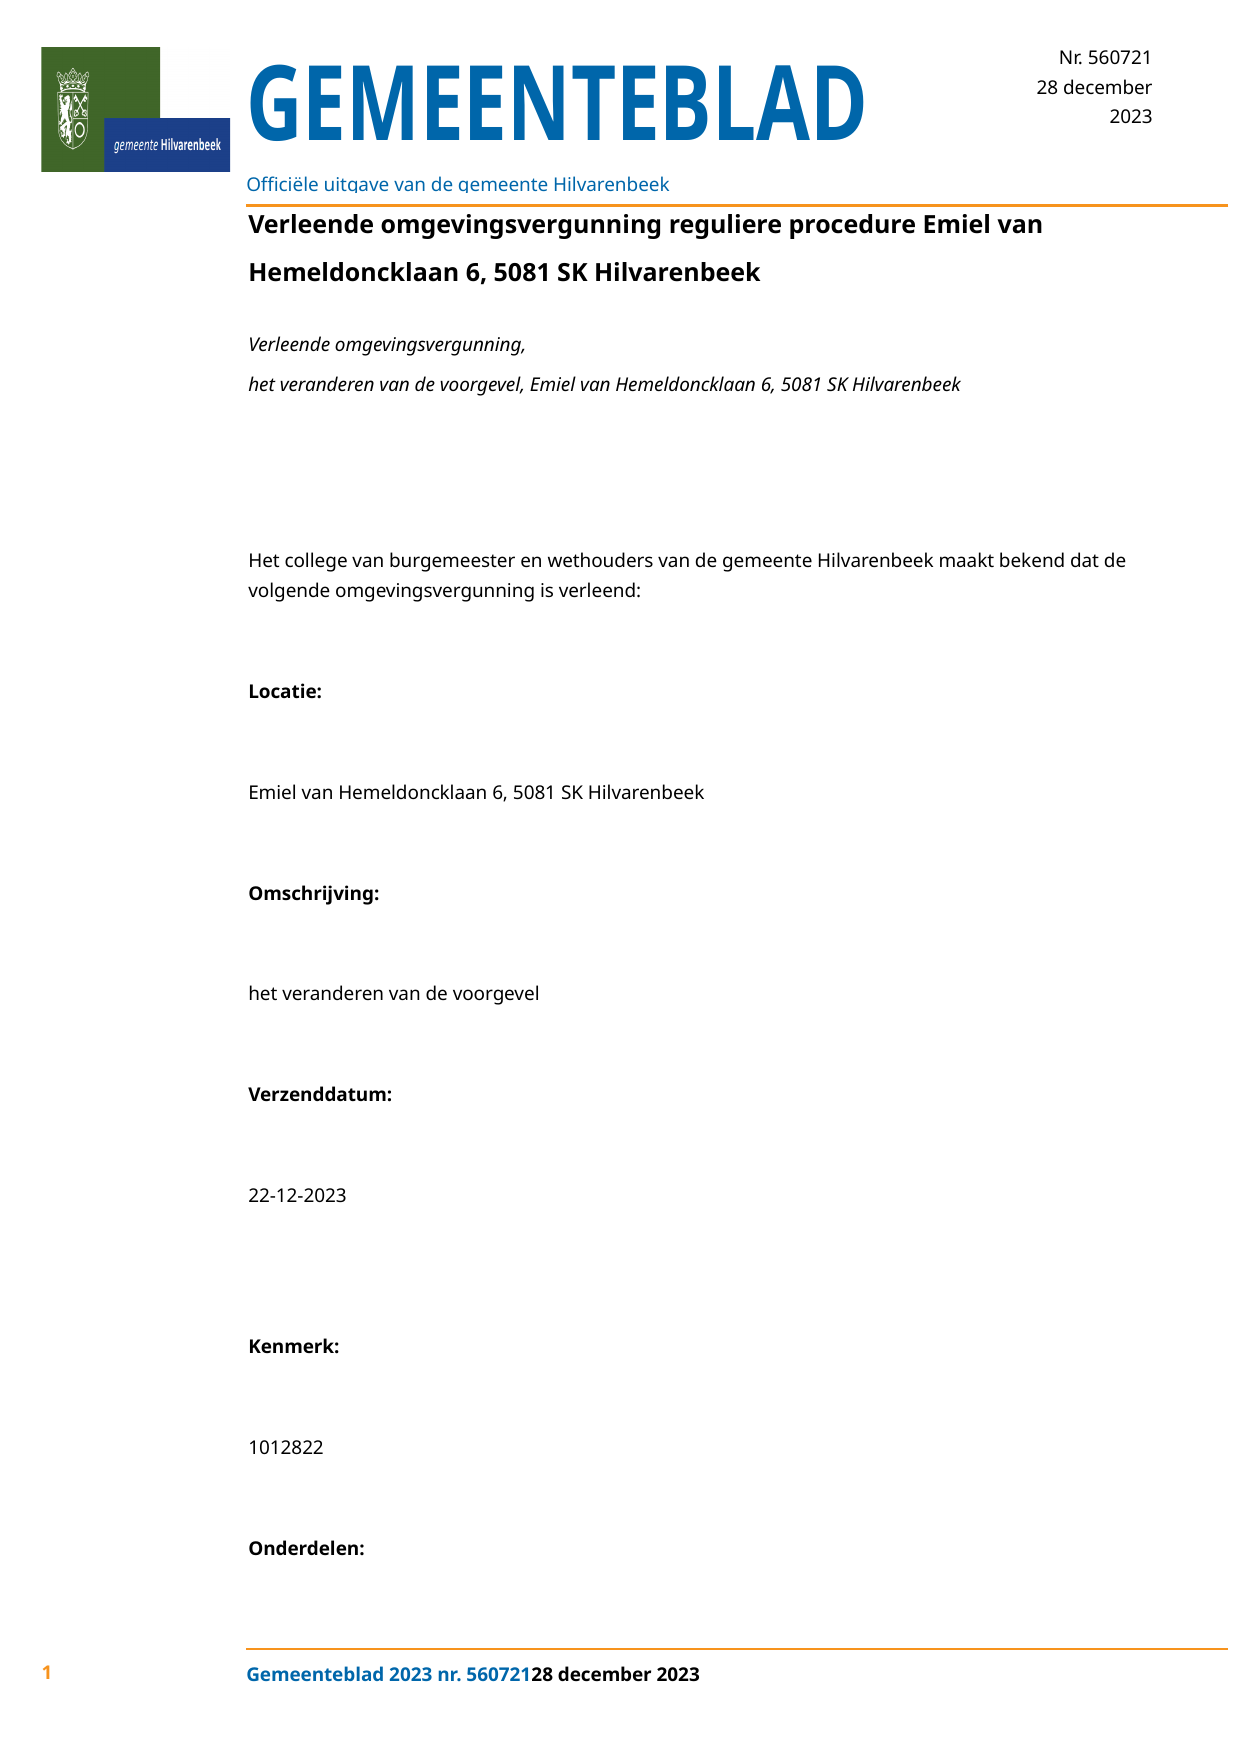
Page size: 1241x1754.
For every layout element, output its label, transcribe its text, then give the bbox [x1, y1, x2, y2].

text Verleende omgevingsvergunning reguliere procedure Emiel van Hemeldoncklaan 6, 5081 SK Hilvarenbeek [248, 207, 1152, 288]
text Emiel van Hemeldoncklaan 6, 5081 SK Hilvarenbeek [248, 779, 1152, 805]
text het veranderen van de voorgevel, Emiel van Hemeldoncklaan 6, 5081 SK Hilvarenbeek [248, 371, 1152, 396]
text het veranderen van de voorgevel [248, 981, 1152, 1006]
text Onderdelen: [248, 1535, 1152, 1561]
text Kenmerk: [248, 1333, 1152, 1359]
text Verzenddatum: [248, 1081, 1152, 1107]
text 1012822 [248, 1434, 1152, 1460]
text Locatie: [248, 678, 1152, 704]
text 22-12-2023 [248, 1182, 1152, 1208]
text Het college van burgemeester en wethouders van de gemeente Hilvarenbeek maakt bekend dat de volgende omgevingsvergunning is verleend: [248, 548, 1152, 603]
text Omschrijving: [248, 880, 1152, 906]
text Verleende omgevingsvergunning, [248, 331, 1152, 357]
picture [41, 47, 231, 172]
